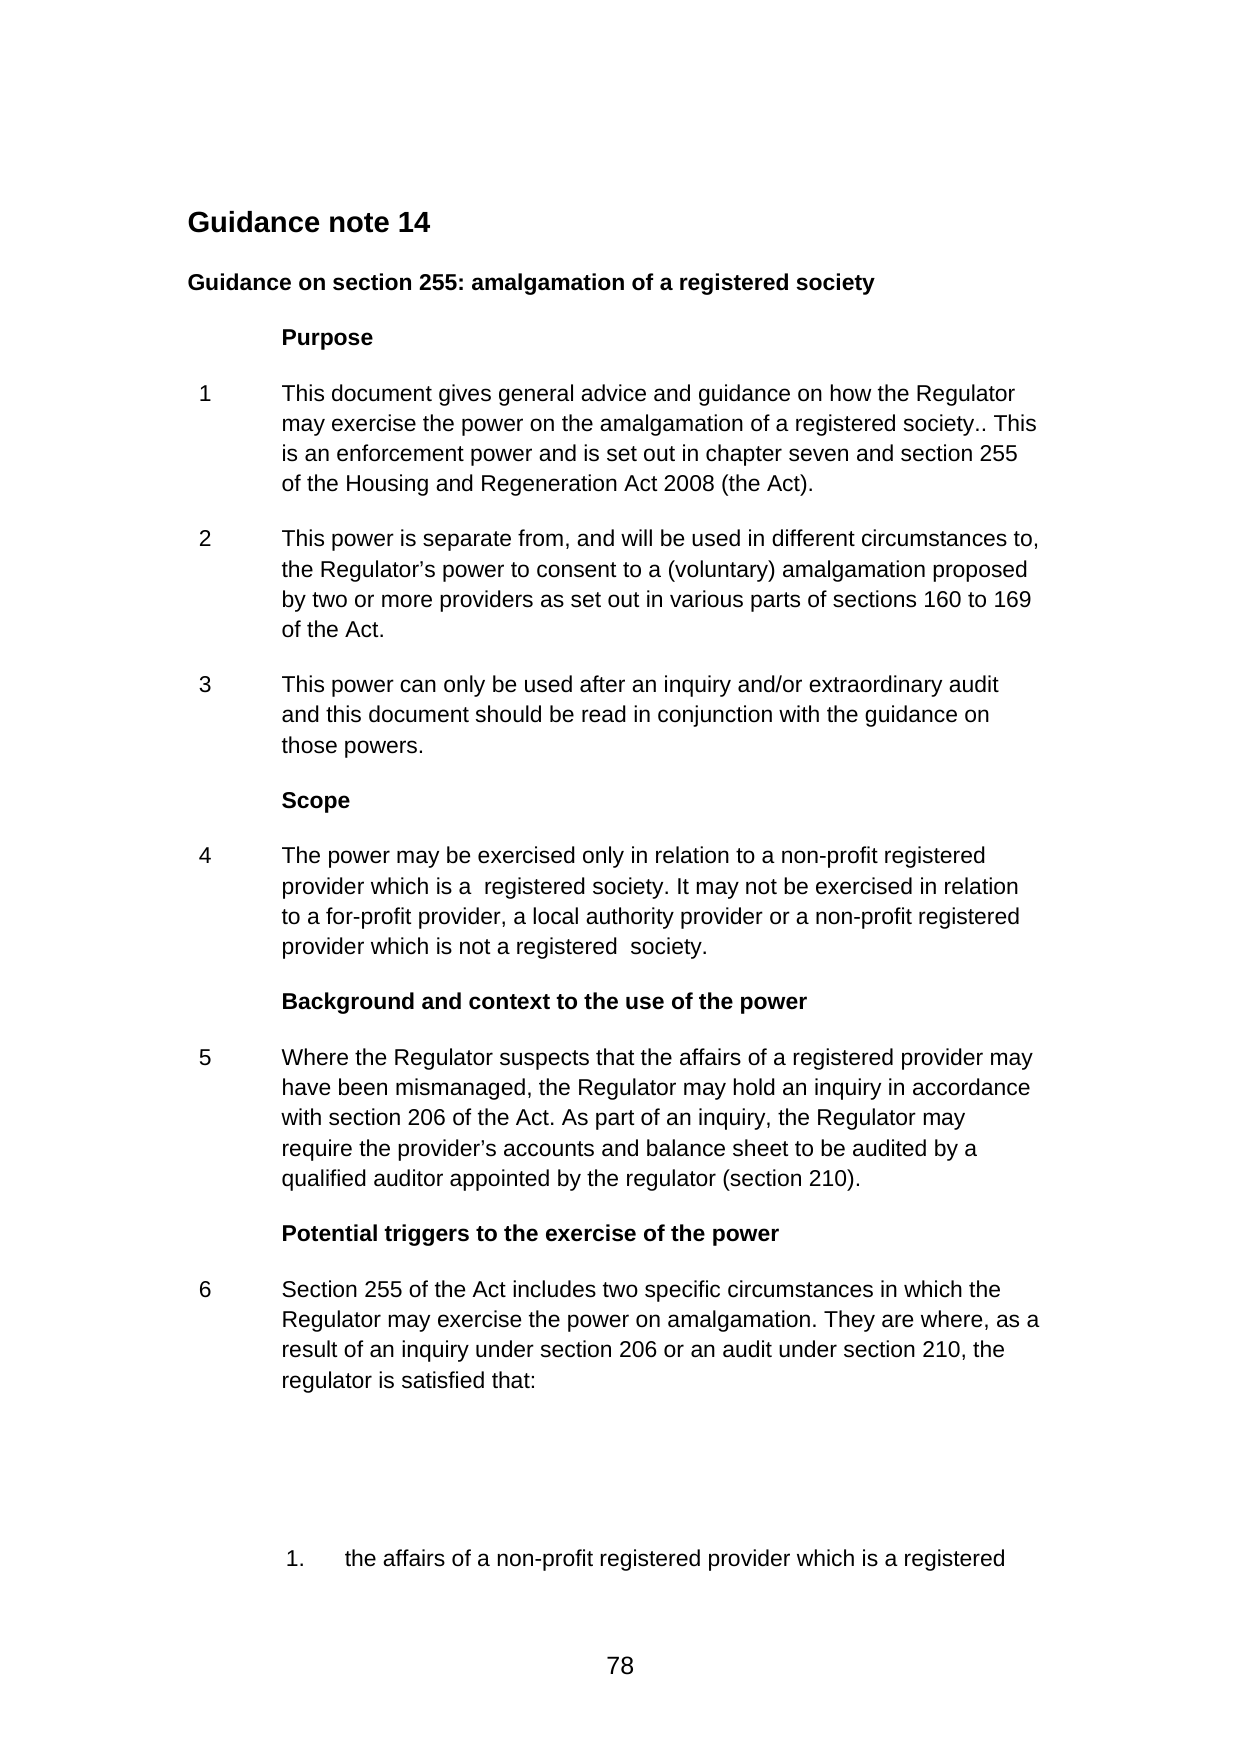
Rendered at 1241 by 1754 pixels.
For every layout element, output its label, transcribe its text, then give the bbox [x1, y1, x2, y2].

table_cell 2 [187, 525, 270, 671]
table_cell Scope [270, 787, 1053, 842]
text Guidance on section 255: amalgamation of a registered society [187, 269, 1053, 295]
table_cell 6 [187, 1276, 270, 1571]
table_cell Background and context to the use of the power [270, 988, 1053, 1044]
table_cell [187, 988, 270, 1044]
table_cell 3 [187, 671, 270, 787]
table_cell The power may be exercised only in relation to a non-profit registered provider which is a registered society. It may not be exercised in relation to a for-profit provider, a local authority provider or a non-profit registered provider which is not a registered society. [270, 843, 1053, 988]
table_cell This power can only be used after an inquiry and/or extraordinary audit and this document should be read in conjunction with the guidance on those powers. [270, 671, 1053, 787]
table_header [187, 324, 270, 379]
table_cell 1 [187, 380, 270, 525]
table_cell 5 [187, 1044, 270, 1220]
table_cell Potential triggers to the exercise of the power [270, 1220, 1053, 1276]
table_cell 4 [187, 843, 270, 988]
table_header Purpose [270, 324, 1053, 379]
text Guidance note 14 [187, 205, 1053, 239]
table_cell Where the Regulator suspects that the affairs of a registered provider may have been mismanaged, the Regulator may hold an inquiry in accordance with section 206 of the Act. As part of an inquiry, the Regulator may require the provider’s accounts and balance sheet to be audited by a qualified auditor appointed by the regulator (section 210). [270, 1044, 1053, 1220]
table_cell This power is separate from, and will be used in different circumstances to, the Regulator’s power to consent to a (voluntary) amalgamation proposed by two or more providers as set out in various parts of sections 160 to 169 of the Act. [270, 525, 1053, 671]
table_cell This document gives general advice and guidance on how the Regulator may exercise the power on the amalgamation of a registered society.. This is an enforcement power and is set out in chapter seven and section 255 of the Housing and Regeneration Act 2008 (the Act). [270, 380, 1053, 525]
table_cell [187, 787, 270, 842]
table_cell [187, 1220, 270, 1276]
table_cell Section 255 of the Act includes two specific circumstances in which the Regulator may exercise the power on amalgamation. They are where, as a result of an inquiry under section 206 or an audit under section 210, the regulator is satisfied that: the affairs of a non-profit registered provider which is a registered [270, 1276, 1053, 1571]
